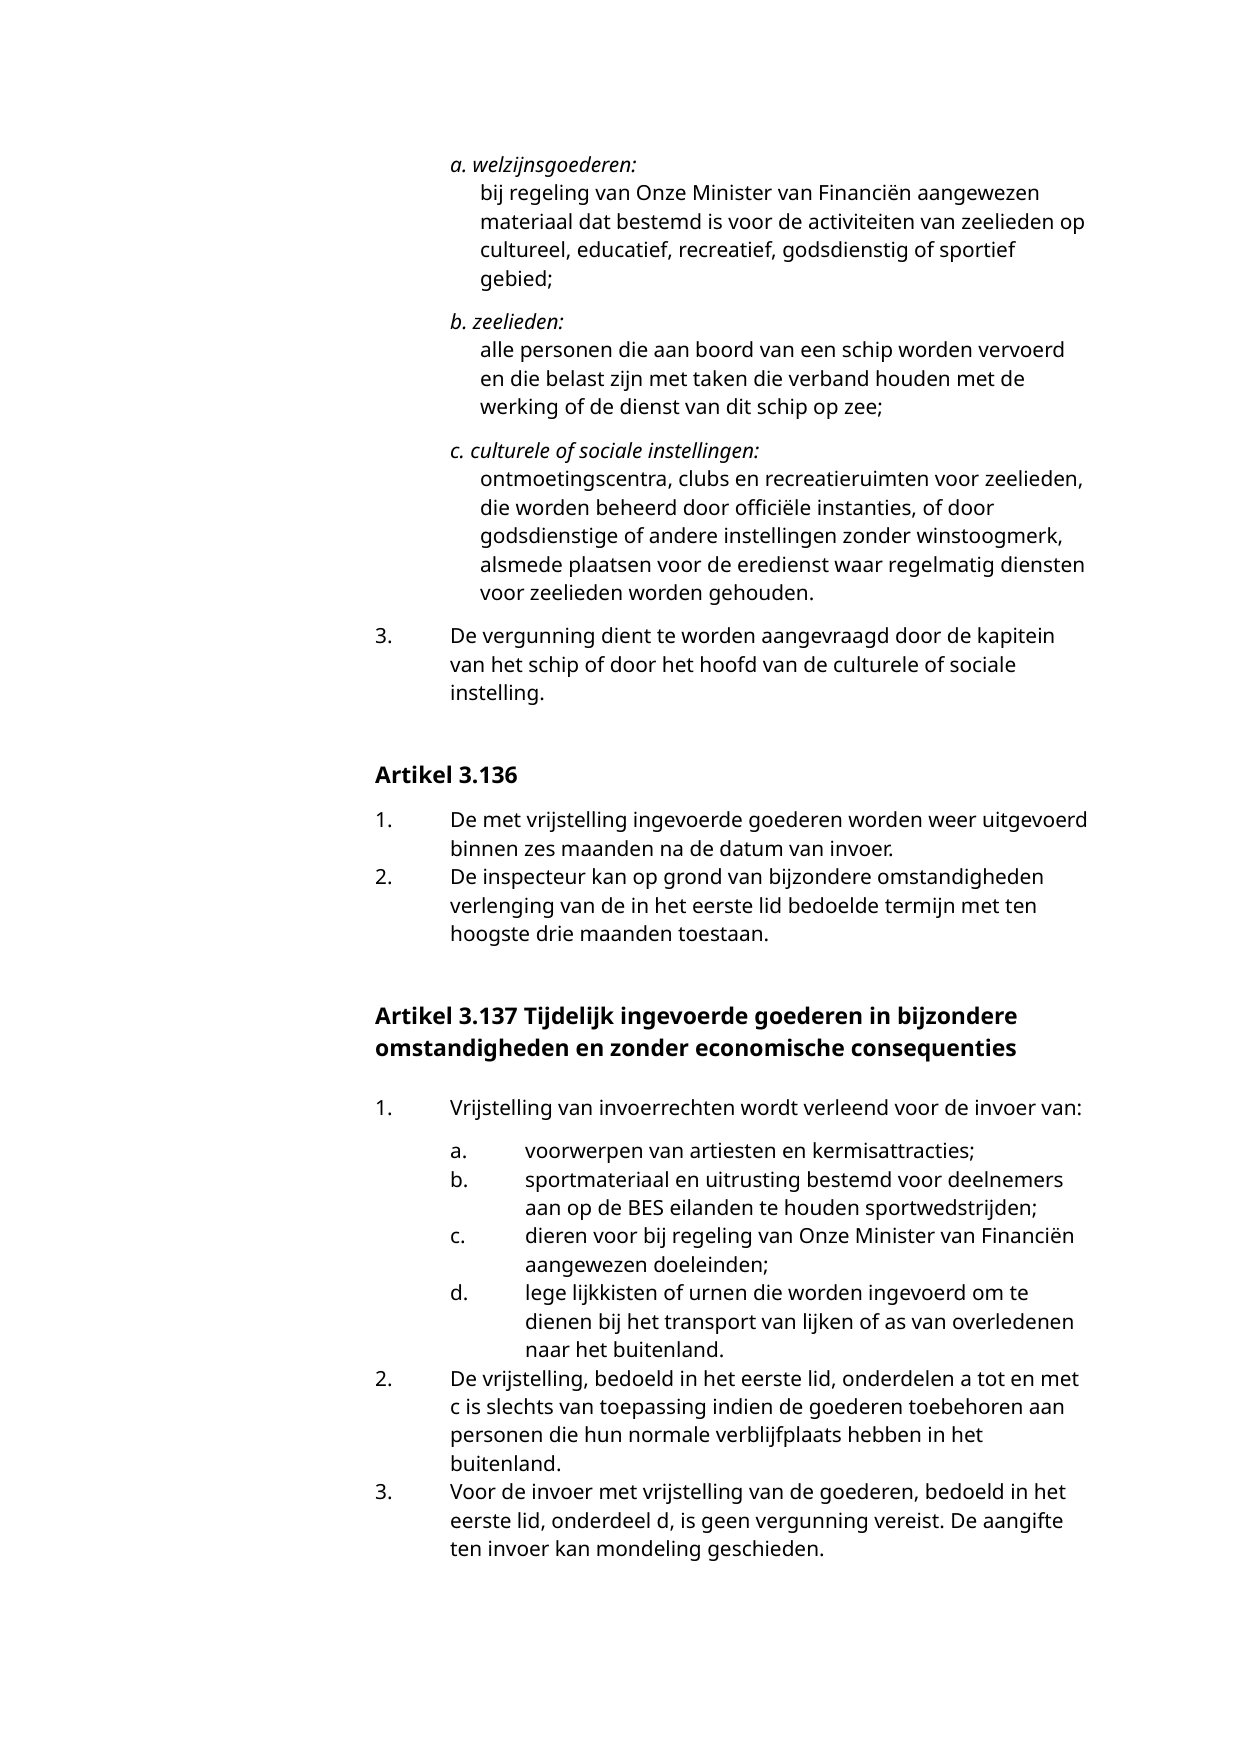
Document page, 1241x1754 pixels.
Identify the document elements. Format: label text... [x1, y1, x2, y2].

list lege lijkkisten of urnen die worden ingevoerd om te dienen bij het transport van lijken of as van overledenen naar het buitenland. [450, 1278, 1090, 1364]
list voorwerpen van artiesten en kermisattracties; [450, 1136, 1090, 1165]
list alle personen die aan boord van een schip worden vervoerd en die belast zijn met taken die verband houden met de werking of de dienst van dit schip op zee; [405, 336, 1090, 421]
list ontmoetingscentra, clubs en recreatieruimten voor zeelieden, die worden beheerd door officiële instanties, of door godsdienstige of andere instellingen zonder winstoogmerk, alsmede plaatsen voor de eredienst waar regelmatig diensten voor zeelieden worden gehouden. [405, 464, 1090, 607]
subtitle Artikel 3.137 Tijdelijk ingevoerde goederen in bijzondere omstandigheden en zonder economische consequenties [375, 1000, 1090, 1063]
subtitle Artikel 3.136 [375, 759, 1090, 791]
list sportmateriaal en uitrusting bestemd voor deelnemers aan op de BES eilanden te houden sportwedstrijden; [450, 1165, 1090, 1222]
list c. culturele of sociale instellingen: [375, 436, 1090, 464]
list De inspecteur kan op grond van bijzondere omstandigheden verlenging van de in het eerste lid bedoelde termijn met ten hoogste drie maanden toestaan. [375, 862, 1090, 948]
list De vergunning dient te worden aangevraagd door de kapitein van het schip of door het hoofd van de culturele of sociale instelling. [375, 622, 1090, 707]
list a. welzijnsgoederen: [375, 150, 1090, 178]
list De met vrijstelling ingevoerde goederen worden weer uitgevoerd binnen zes maanden na de datum van invoer. [375, 806, 1090, 862]
list bij regeling van Onze Minister van Financiën aangewezen materiaal dat bestemd is voor de activiteiten van zeelieden op cultureel, educatief, recreatief, godsdienstig of sportief gebied; [405, 178, 1090, 292]
list Voor de invoer met vrijstelling van de goederen, bedoeld in het eerste lid, onderdeel d, is geen vergunning vereist. De aangifte ten invoer kan mondeling geschieden. [375, 1477, 1090, 1563]
list Vrijstelling van invoerrechten wordt verleend voor de invoer van: [375, 1093, 1090, 1121]
list De vrijstelling, bedoeld in het eerste lid, onderdelen a tot en met c is slechts van toepassing indien de goederen toebehoren aan personen die hun normale verblijfplaats hebben in het buitenland. [375, 1364, 1090, 1477]
list b. zeelieden: [375, 307, 1090, 336]
list dieren voor bij regeling van Onze Minister van Financiën aangewezen doeleinden; [450, 1222, 1090, 1278]
